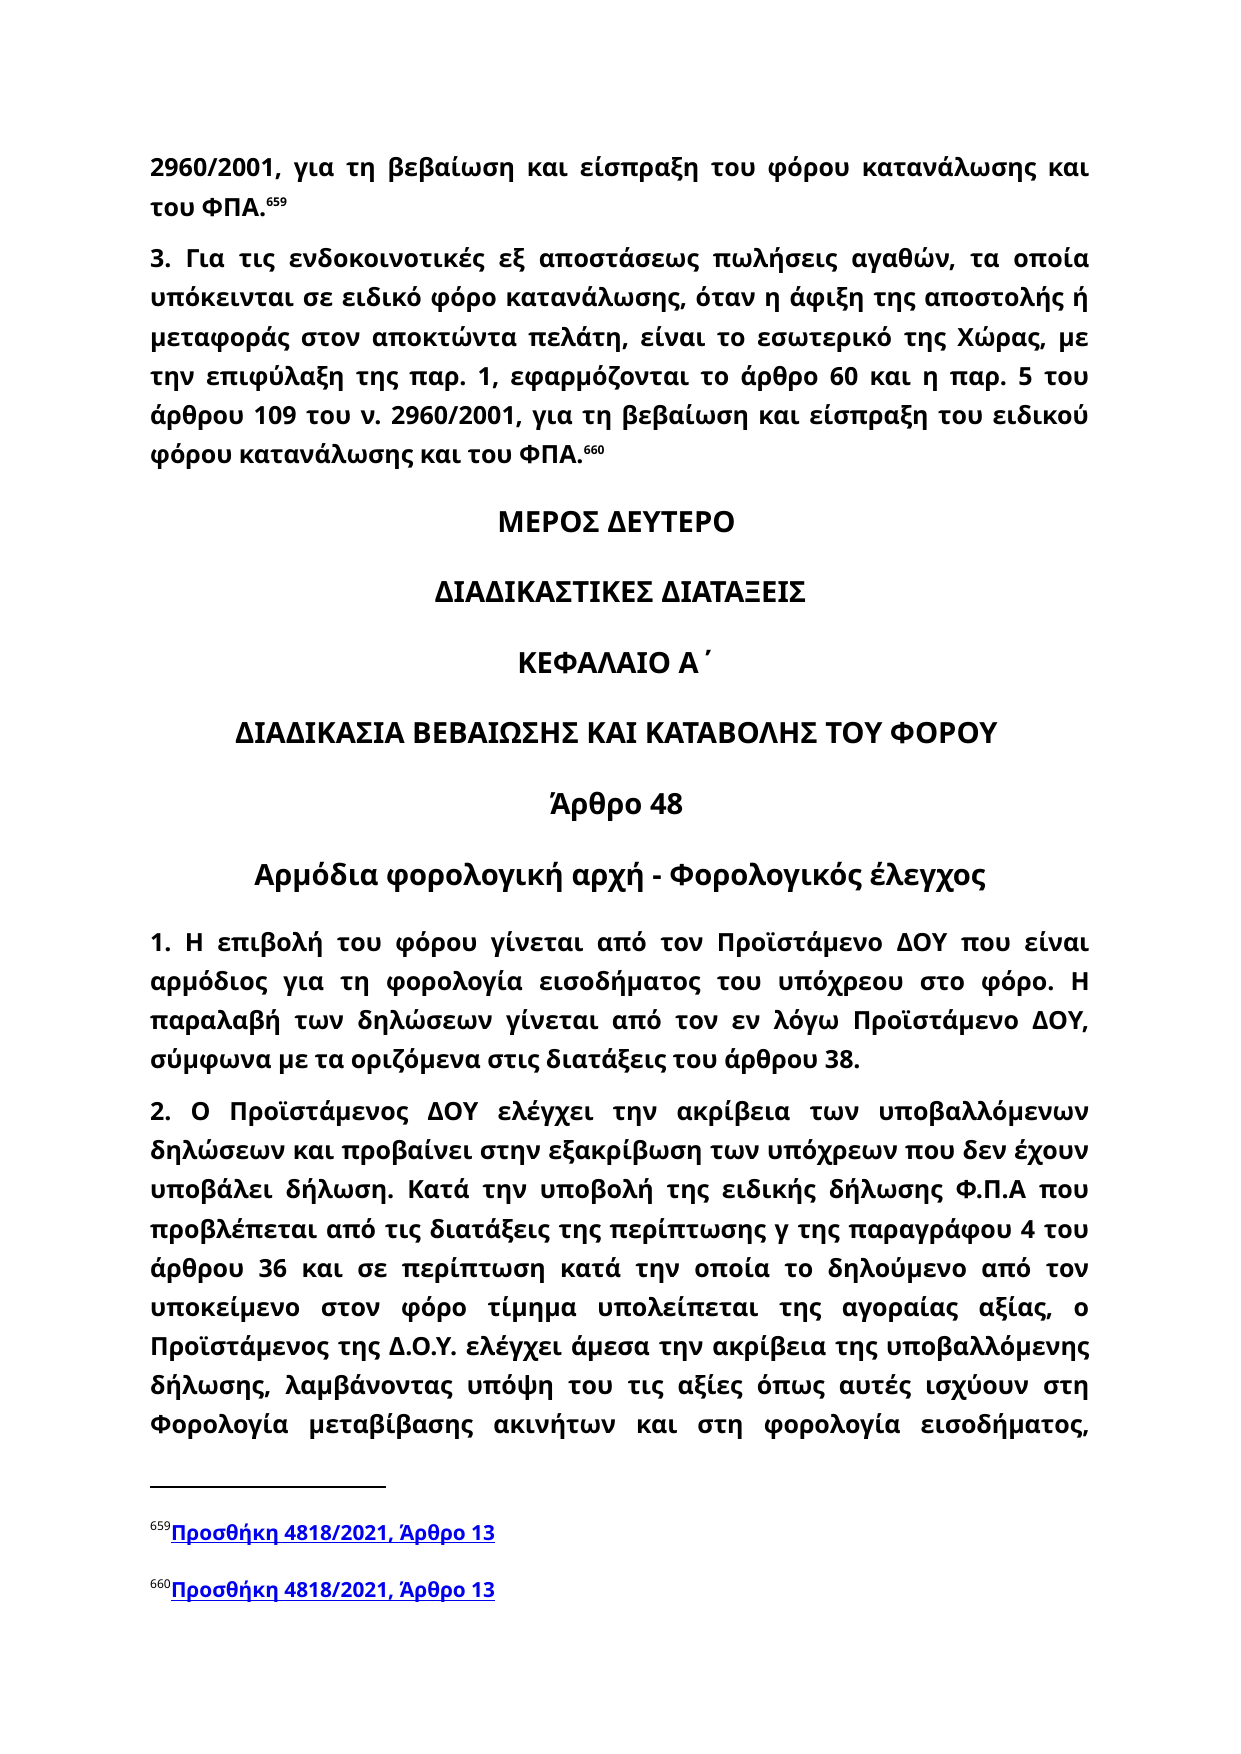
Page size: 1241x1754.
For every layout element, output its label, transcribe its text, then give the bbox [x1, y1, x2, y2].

subtitle ΚΕΦΑΛΑΙΟ Α΄ [150, 642, 1090, 682]
subtitle Άρθρο 48 [150, 783, 1090, 823]
subtitle Αρμόδια φορολογική αρχή - Φορολογικός έλεγχος [150, 854, 1090, 894]
subtitle ΜΕΡΟΣ ΔΕΥΤΕΡΟ [150, 501, 1090, 541]
text 1. Η επιβολή του φόρου γίνεται από τον Προϊστάμενο ΔΟΥ που είναι αρμόδιος για τη φορολογία εισοδήματος του υπόχρεου στο φόρο. Η παραλαβή των δηλώσεων γίνεται από τον εν λόγω Προϊστάμενο ΔΟΥ, σύμφωνα με τα οριζόμενα στις διατάξεις του άρθρου 38. [150, 924, 1090, 1076]
subtitle ΔΙΑΔΙΚΑΣΙΑ ΒΕΒΑΙΩΣΗΣ ΚΑΙ ΚΑΤΑΒΟΛΗΣ ΤΟΥ ΦΟΡΟΥ [150, 713, 1090, 752]
text 3. Για τις ενδοκοινοτικές εξ αποστάσεως πωλήσεις αγαθών, τα οποία υπόκεινται σε ειδικό φόρο κατανάλωσης, όταν η άφιξη της αποστολής ή μεταφοράς στον αποκτώντα πελάτη, είναι το εσωτερικό της Χώρας, με την επιφύλαξη της παρ. 1, εφαρμόζονται το άρθρο 60 και η παρ. 5 του άρθρου 109 του ν. 2960/2001, για τη βεβαίωση και είσπραξη του ειδικού φόρου κατανάλωσης και του ΦΠΑ. [150, 241, 1090, 471]
text Προσθήκη 4818/2021, Άρθρο 13 [150, 1518, 1090, 1546]
text Προσθήκη 4818/2021, Άρθρο 13 [150, 1576, 1090, 1604]
text 2960/2001, για τη βεβαίωση και είσπραξη του φόρου κατανάλωσης και του ΦΠΑ. [150, 150, 1090, 223]
text 2. Ο Προϊστάμενος ΔΟΥ ελέγχει την ακρίβεια των υποβαλλόμενων δηλώσεων και προβαίνει στην εξακρίβωση των υπόχρεων που δεν έχουν υποβάλει δήλωση. Κατά την υποβολή της ειδικής δήλωσης Φ.Π.Α που προβλέπεται από τις διατάξεις της περίπτωσης γ της παραγράφου 4 του άρθρου 36 και σε περίπτωση κατά την οποία το δηλούμενο από τον υποκείμενο στον φόρο τίμημα υπολείπεται της αγοραίας αξίας, ο Προϊστάμενος της Δ.Ο.Υ. ελέγχει άμεσα την ακρίβεια της υποβαλλόμενης δήλωσης, λαμβάνοντας υπόψη του τις αξίες όπως αυτές ισχύουν στη Φορολογία μεταβίβασης ακινήτων και στη φορολογία εισοδήματος, [150, 1094, 1090, 1441]
subtitle ΔΙΑΔΙΚΑΣΤΙΚΕΣ ΔΙΑΤΑΞΕΙΣ [150, 571, 1090, 611]
